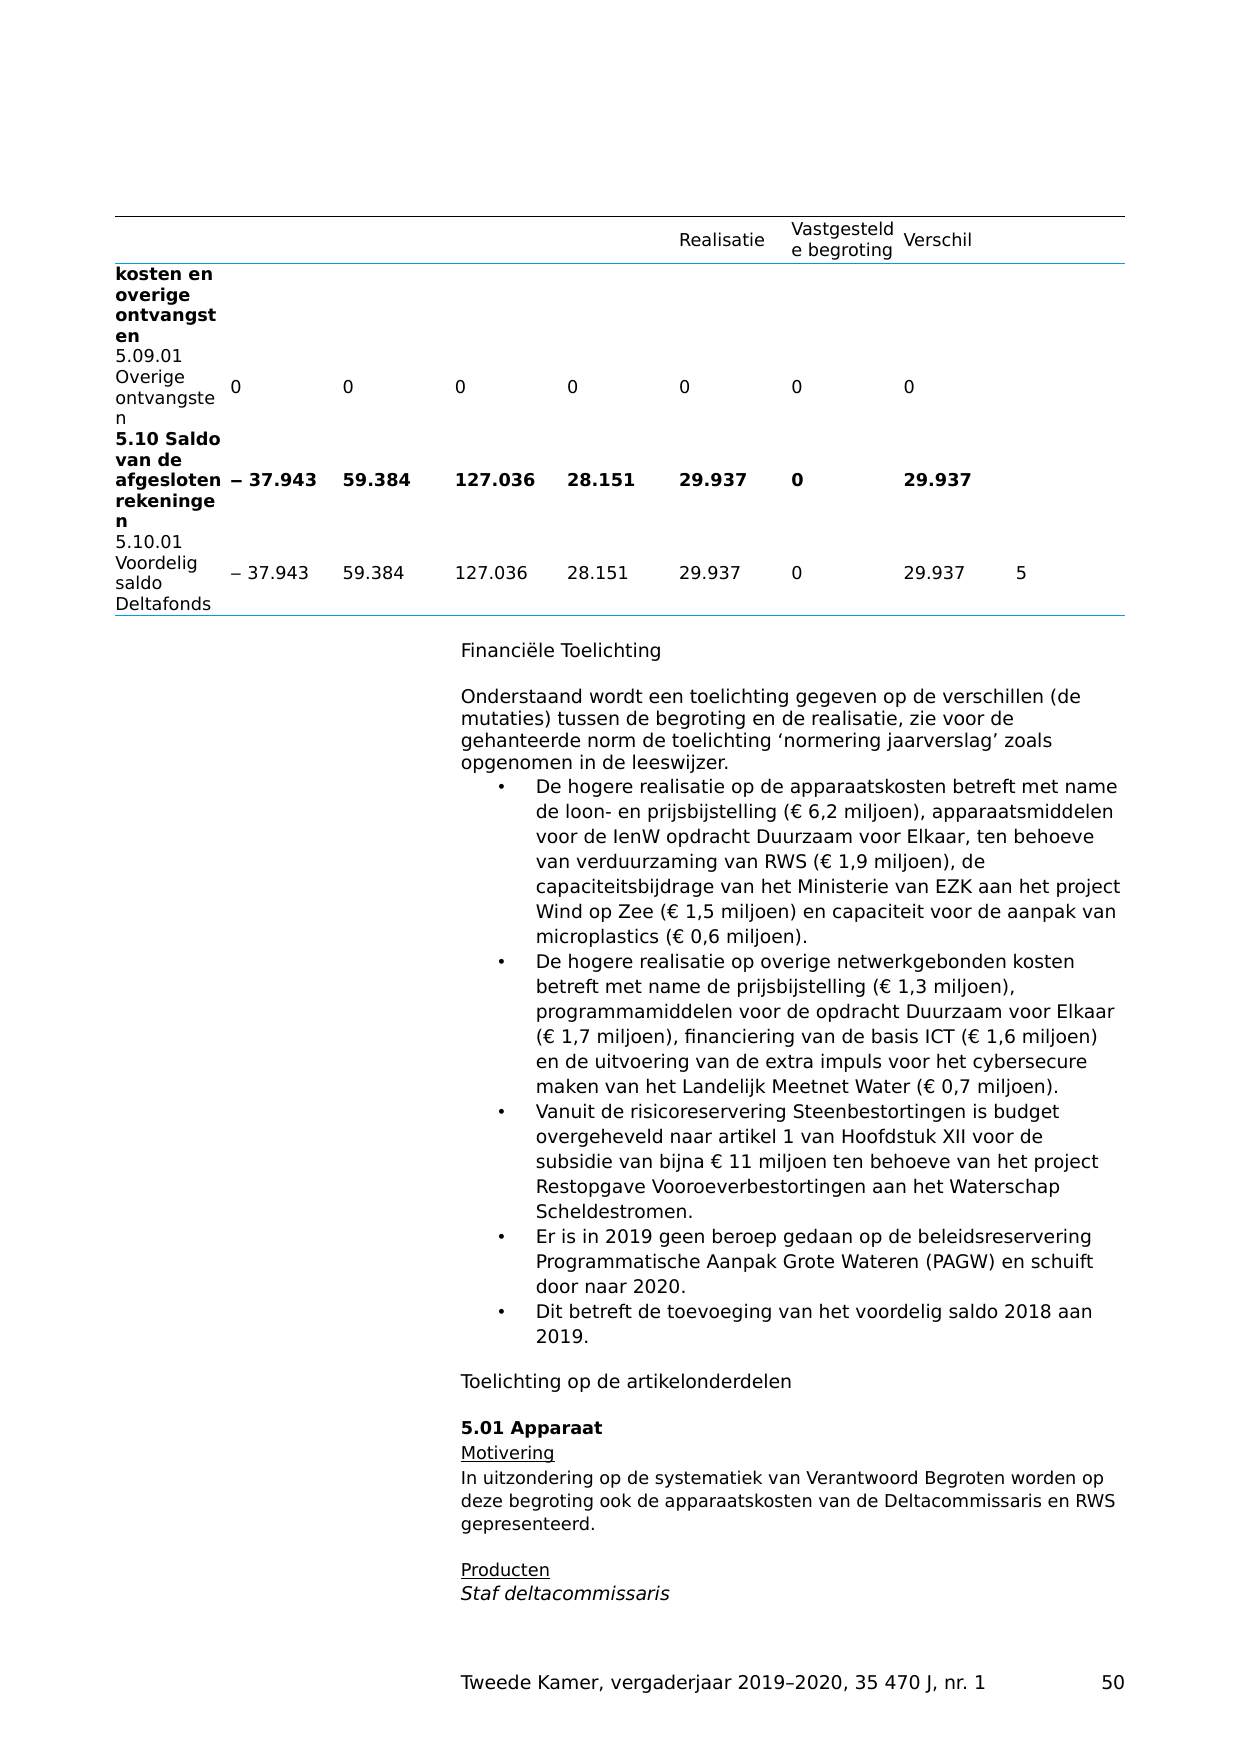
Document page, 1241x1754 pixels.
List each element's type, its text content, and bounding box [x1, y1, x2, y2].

list Er is in 2019 geen beroep gedaan op de beleidsreservering Programmatische Aanpak Grote Wateren (PAGW) en schuift door naar 2020. [498, 1223, 1125, 1298]
text Staf deltacommissaris [461, 1583, 1125, 1605]
list De hogere realisatie op de apparaatskosten betreft met name de loon- en prijsbijstelling (€ 6,2 miljoen), apparaatsmiddelen voor de IenW opdracht Duurzaam voor Elkaar, ten behoeve van verduurzaming van RWS (€ 1,9 miljoen), de capaciteitsbijdrage van het Ministerie van EZK aan het project Wind op Zee (€ 1,5 miljoen) en capaciteit voor de aanpak van microplastics (€ 0,6 miljoen). [498, 773, 1125, 948]
table_cell [1013, 429, 1125, 532]
table_cell [227, 264, 339, 346]
table_cell [564, 217, 676, 263]
list Vanuit de risicoreservering Steenbestortingen is budget overgeheveld naar artikel 1 van Hoofdstuk XII voor de subsidie van bijna € 11 miljoen ten behoeve van het project Restopgave Vooroeverbestortingen aan het Waterschap Scheldestromen. [498, 1098, 1125, 1223]
table_cell 29.937 [676, 532, 788, 614]
table_cell 28.151 [564, 429, 676, 532]
list De hogere realisatie op overige netwerkgebonden kosten betreft met name de prijsbijstelling (€ 1,3 miljoen), programmamiddelen voor de opdracht Duurzaam voor Elkaar (€ 1,7 miljoen), financiering van de basis ICT (€ 1,6 miljoen) en de uitvoering van de extra impuls voor het cybersecure maken van het Landelijk Meetnet Water (€ 0,7 miljoen). [498, 948, 1125, 1098]
table_cell 0 [788, 532, 900, 614]
table_cell [452, 217, 564, 263]
table_cell 127.036 [452, 532, 564, 614]
table_cell [340, 217, 452, 263]
text 5.01 Apparaat [461, 1416, 1125, 1439]
table_cell 0 [788, 346, 900, 429]
table_cell [1013, 217, 1125, 263]
table_cell [676, 264, 788, 346]
table_cell Vastgestelde begroting [788, 217, 900, 263]
table_cell 127.036 [452, 429, 564, 532]
table_cell 5 [1013, 532, 1125, 614]
table_cell [1013, 346, 1125, 429]
table_cell [227, 217, 339, 263]
list Dit betreft de toevoeging van het voordelig saldo 2018 aan 2019. [498, 1298, 1125, 1348]
table_cell 29.937 [900, 532, 1013, 614]
table_header Budgettaire gevolgen van de uitvoering artikel 5 (bedragen x € 1.000) [115, 191, 1125, 216]
table_cell 0 [564, 346, 676, 429]
text In uitzondering op de systematiek van Verantwoord Begroten worden op deze begroting ook de apparaatskosten van de Deltacommissaris en RWS gepresenteerd. [461, 1466, 1125, 1535]
table_cell 5.10.01 Voordelig saldo Deltafonds [115, 532, 227, 614]
table_cell 5.09.01 Overige ontvangsten [115, 346, 227, 429]
table_cell kosten en overige ontvangsten [115, 264, 227, 346]
table_cell 0 [340, 346, 452, 429]
table_cell [900, 264, 1013, 346]
table_cell 0 [452, 346, 564, 429]
table_cell 28.151 [564, 532, 676, 614]
table_cell 29.937 [676, 429, 788, 532]
table_cell ‒ 37.943 [227, 429, 339, 532]
table_cell 0 [900, 346, 1013, 429]
table_cell ‒ 37.943 [227, 532, 339, 614]
table_cell [564, 264, 676, 346]
table_cell [452, 264, 564, 346]
table_cell 0 [227, 346, 339, 429]
title Toelichting op de artikelonderdelen [461, 1371, 1125, 1392]
text Producten [461, 1558, 1125, 1581]
text Onderstaand wordt een toelichting gegeven op de verschillen (de mutaties) tussen de begroting en de realisatie, zie voor de gehanteerde norm de toelichting ‘normering jaarverslag’ zoals opgenomen in de leeswijzer. [461, 686, 1125, 773]
table_cell [340, 264, 452, 346]
table_cell 59.384 [340, 429, 452, 532]
table_cell 29.937 [900, 429, 1013, 532]
table_cell 5.10 Saldo van de afgesloten rekeningen [115, 429, 227, 532]
table_cell 0 [788, 429, 900, 532]
table_cell 59.384 [340, 532, 452, 614]
table_cell Realisatie [676, 217, 788, 263]
table_cell [115, 217, 227, 263]
table_cell [788, 264, 900, 346]
title Financiële Toelichting [461, 640, 1125, 662]
table_cell 0 [676, 346, 788, 429]
table_cell [1013, 264, 1125, 346]
table_cell Verschil [900, 217, 1013, 263]
text Motivering [461, 1441, 1125, 1464]
